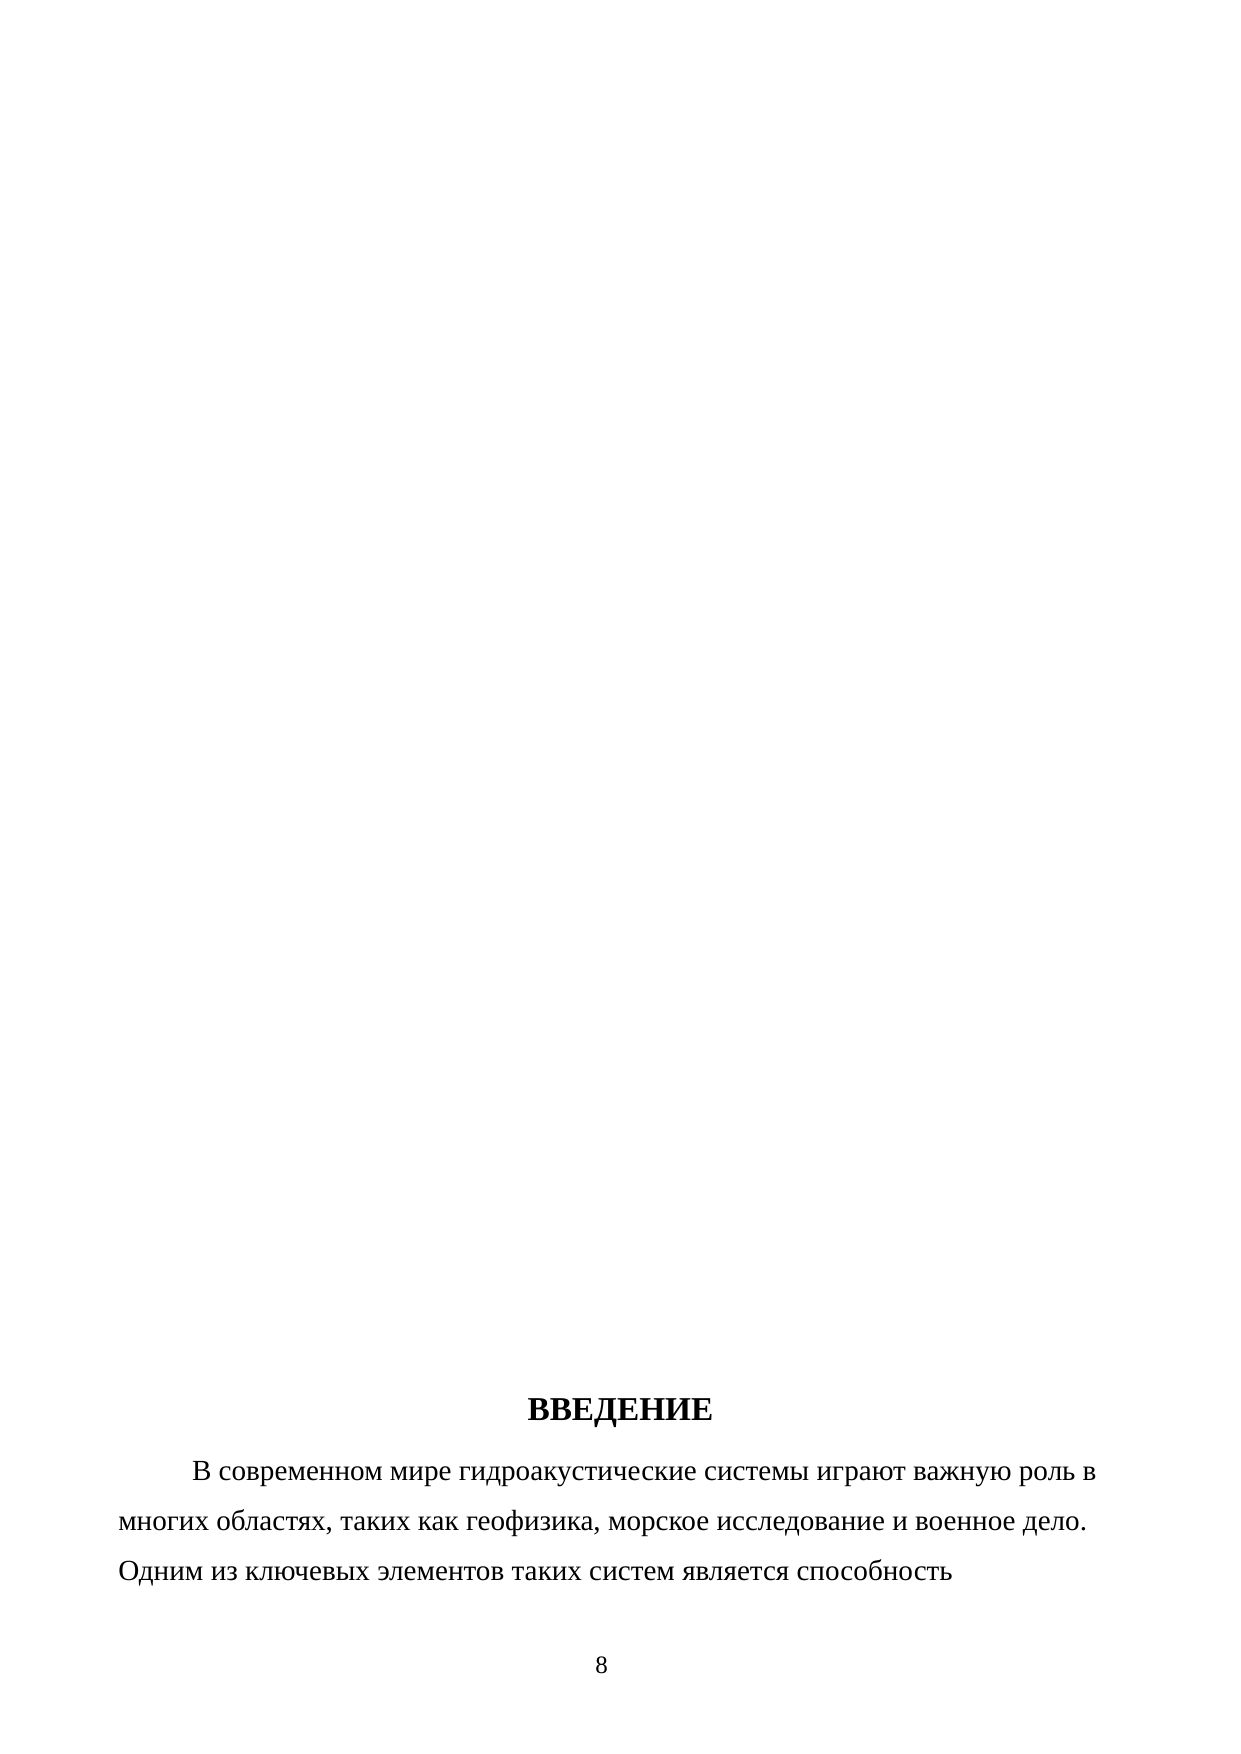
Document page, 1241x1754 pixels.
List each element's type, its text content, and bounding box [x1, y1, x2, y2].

subtitle ВВЕДЕНИЕ [118, 1389, 1122, 1427]
text В современном мире гидроакустические системы играют важную роль в многих областях, таких как геофизика, морское исследование и военное дело. Одним из ключевых элементов таких систем является способность [118, 1453, 1122, 1587]
